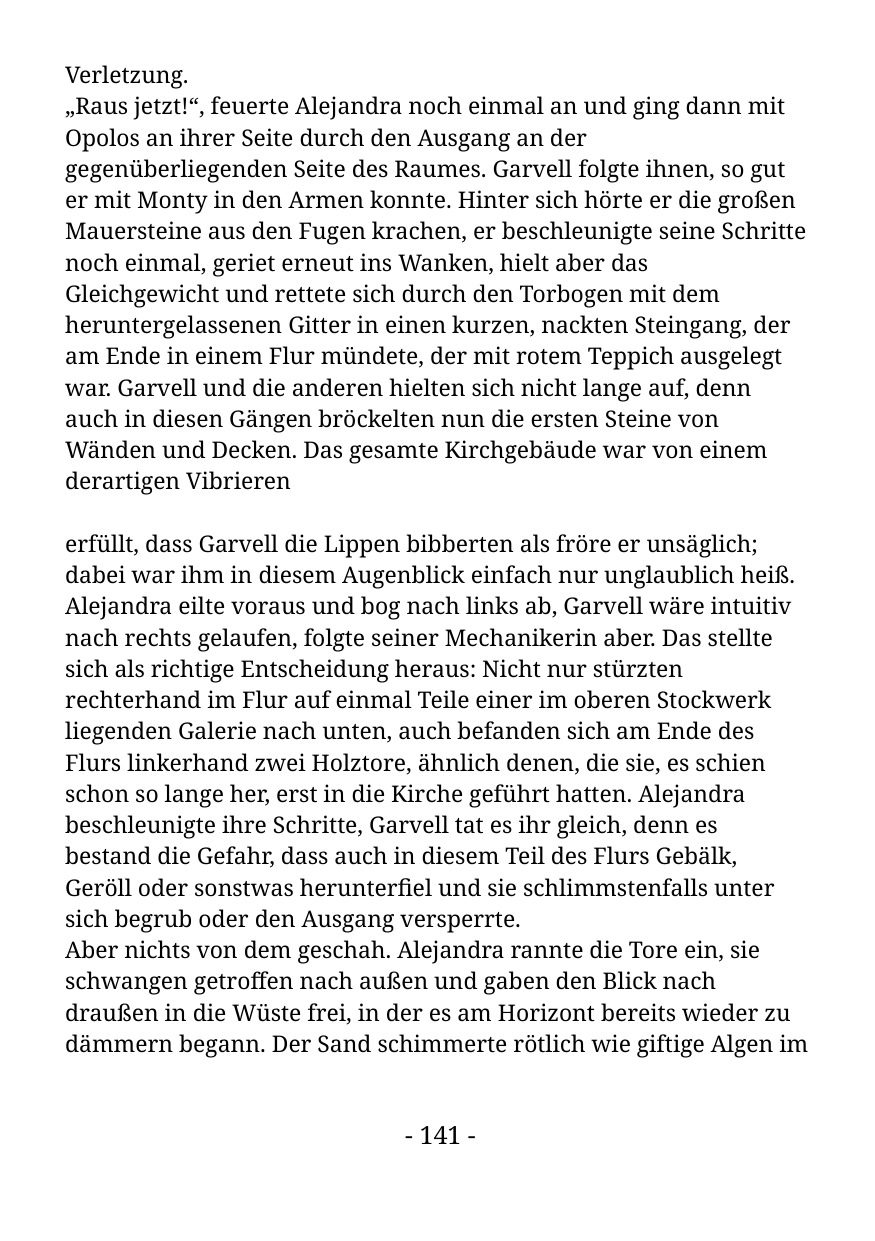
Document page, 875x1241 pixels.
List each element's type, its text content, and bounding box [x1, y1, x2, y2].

text Verletzung. [65, 59, 809, 90]
text Aber nichts von dem geschah. Alejandra rannte die Tore ein, sie schwangen getroffen nach außen und gaben den Blick nach draußen in die Wüste frei, in der es am Horizont bereits wieder zu dämmern begann. Der Sand schimmerte rötlich wie giftige Algen im [65, 934, 809, 1059]
text erfüllt, dass Garvell die Lippen bibberten als fröre er unsäglich; dabei war ihm in diesem Augenblick einfach nur unglaublich heiß. [65, 528, 809, 590]
text Alejandra eilte voraus und bog nach links ab, Garvell wäre intuitiv nach rechts gelaufen, folgte seiner Mechanikerin aber. Das stellte sich als richtige Entscheidung heraus: Nicht nur stürzten rechterhand im Flur auf einmal Teile einer im oberen Stockwerk liegenden Galerie nach unten, auch befanden sich am Ende des Flurs linkerhand zwei Holztore, ähnlich denen, die sie, es schien schon so lange her, erst in die Kirche geführt hatten. Alejandra beschleunigte ihre Schritte, Garvell tat es ihr gleich, denn es bestand die Gefahr, dass auch in diesem Teil des Flurs Gebälk, Geröll oder sonstwas herunterfiel und sie schlimmstenfalls unter sich begrub oder den Ausgang versperrte. [65, 590, 809, 934]
text „Raus jetzt!“, feuerte Alejandra noch einmal an und ging dann mit Opolos an ihrer Seite durch den Ausgang an der gegenüberliegenden Seite des Raumes. Garvell folgte ihnen, so gut er mit Monty in den Armen konnte. Hinter sich hörte er die großen Mauersteine aus den Fugen krachen, er beschleunigte seine Schritte noch einmal, geriet erneut ins Wanken, hielt aber das Gleichgewicht und rettete sich durch den Torbogen mit dem heruntergelassenen Gitter in einen kurzen, nackten Steingang, der am Ende in einem Flur mündete, der mit rotem Teppich ausgelegt war. Garvell und die anderen hielten sich nicht lange auf, denn auch in diesen Gängen bröckelten nun die ersten Steine von Wänden und Decken. Das gesamte Kirchgebäude war von einem derartigen Vibrieren [65, 90, 809, 497]
